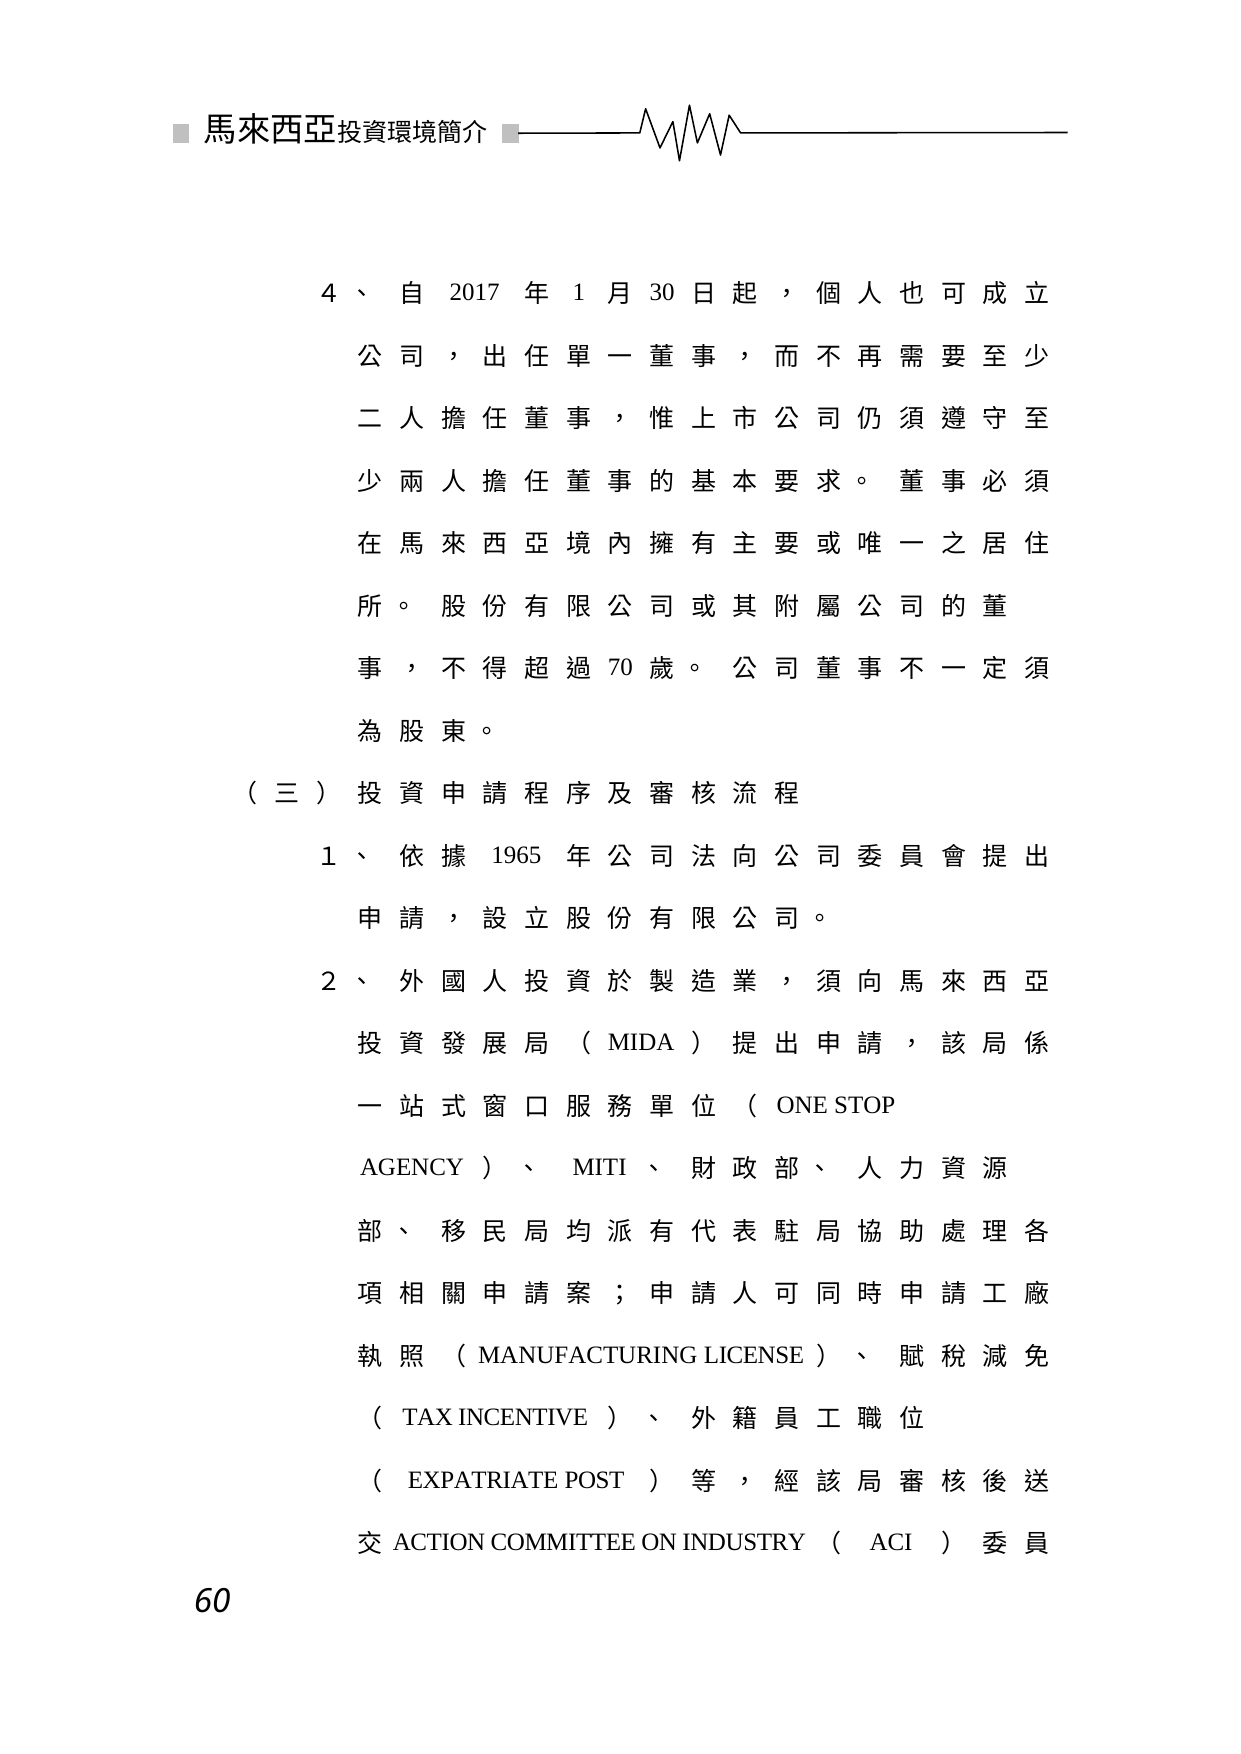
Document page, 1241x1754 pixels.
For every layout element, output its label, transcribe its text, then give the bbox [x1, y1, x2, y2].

text １、依據1965年公司法向公司委員會提出申請，設立股份有限公司。 [281, 813, 1058, 938]
text （三）投資申請程序及審核流程 [207, 750, 1058, 813]
text ２、外國人投資於製造業，須向馬來西亞投資發展局（MIDA）提出申請，該局係一站式窗口服務單位（ONE STOP AGENCY）、MITI、財政部、人力資源部、移民局均派有代表駐局協助處理各項相關申請案；申請人可同時申請工廠執照（MANUFACTURING LICENSE）、賦稅減免（TAX INCENTIVE）、外籍員工職位（EXPATRIATE POST）等，經該局審核後送交ACTION COMMITTEE ON INDUSTRY（ACI）委員 [281, 938, 1058, 1563]
text ４、自2017年1月30日起，個人也可成立公司，出任單一董事，而不再需要至少二人擔任董事，惟上市公司仍須遵守至少兩人擔任董事的基本要求。董事必須在馬來西亞境內擁有主要或唯一之居住所。股份有限公司或其附屬公司的董事，不得超過70歲。公司董事不一定須為股東。 [281, 250, 1058, 750]
